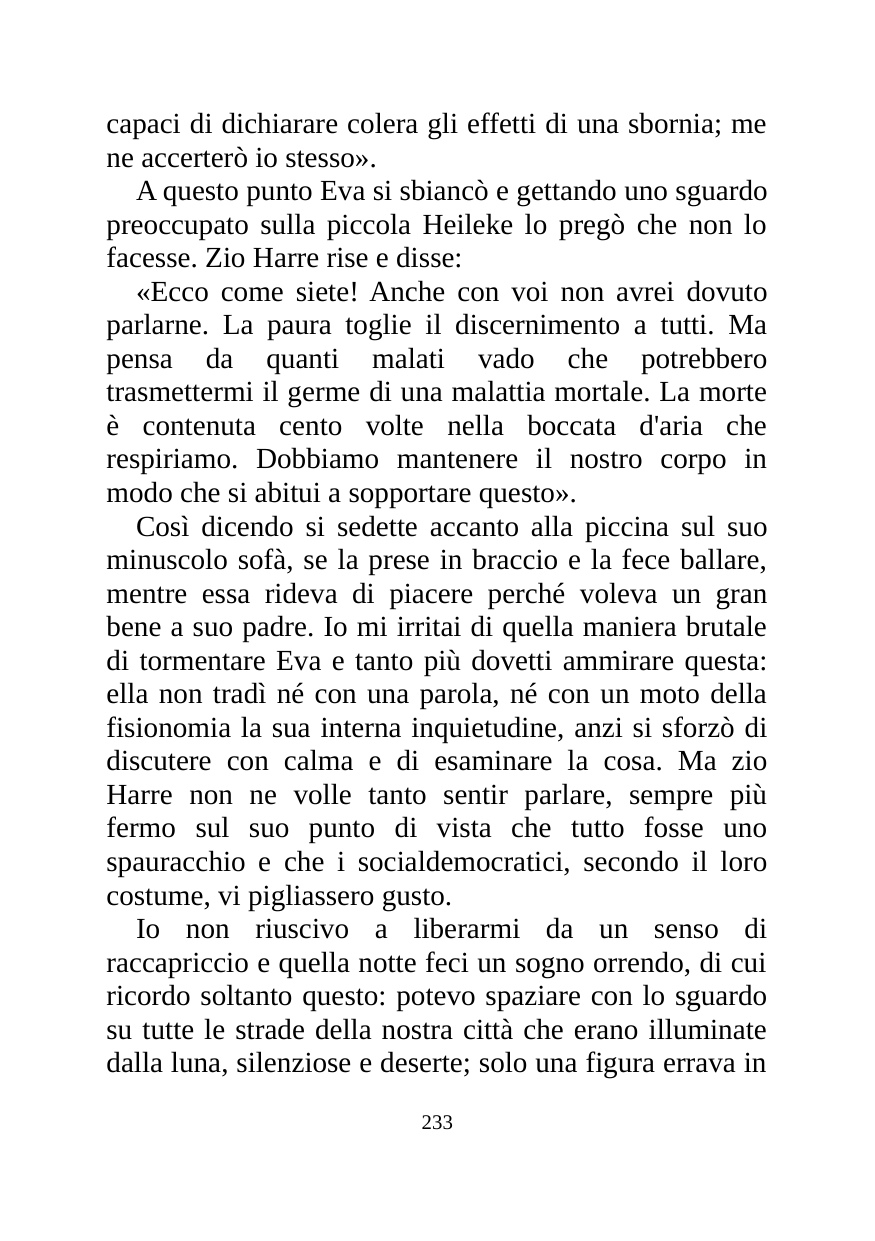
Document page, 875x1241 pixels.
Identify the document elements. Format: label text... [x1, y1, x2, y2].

text capaci di dichiarare colera gli effetti di una sbornia; me ne accerterò io stesso». [106, 106, 768, 173]
text «Ecco come siete! Anche con voi non avrei dovuto parlarne. La paura toglie il discernimento a tutti. Ma pensa da quanti malati vado che potrebbero trasmettermi il germe di una malattia mortale. La morte è contenuta cento volte nella boccata d'aria che respiriamo. Dobbiamo mantenere il nostro corpo in modo che si abitui a sopportare questo». [106, 274, 768, 509]
text Così dicendo si sedette accanto alla piccina sul suo minuscolo sofà, se la prese in braccio e la fece ballare, mentre essa rideva di piacere perché voleva un gran bene a suo padre. Io mi irritai di quella maniera brutale di tormentare Eva e tanto più dovetti ammirare questa: ella non tradì né con una parola, né con un moto della fisionomia la sua interna inquietudine, anzi si sforzò di discutere con calma e di esaminare la cosa. Ma zio Harre non ne volle tanto sentir parlare, sempre più fermo sul suo punto di vista che tutto fosse uno spauracchio e che i socialdemocratici, secondo il loro costume, vi pigliassero gusto. [106, 509, 768, 911]
text Io non riuscivo a liberarmi da un senso di raccapriccio e quella notte feci un sogno orrendo, di cui ricordo soltanto questo: potevo spaziare con lo sguardo su tutte le strade della nostra città che erano illuminate dalla luna, silenziose e deserte; solo una figura errava in [106, 911, 768, 1079]
text A questo punto Eva si sbiancò e gettando uno sguardo preoccupato sulla piccola Heileke lo pregò che non lo facesse. Zio Harre rise e disse: [106, 173, 768, 274]
